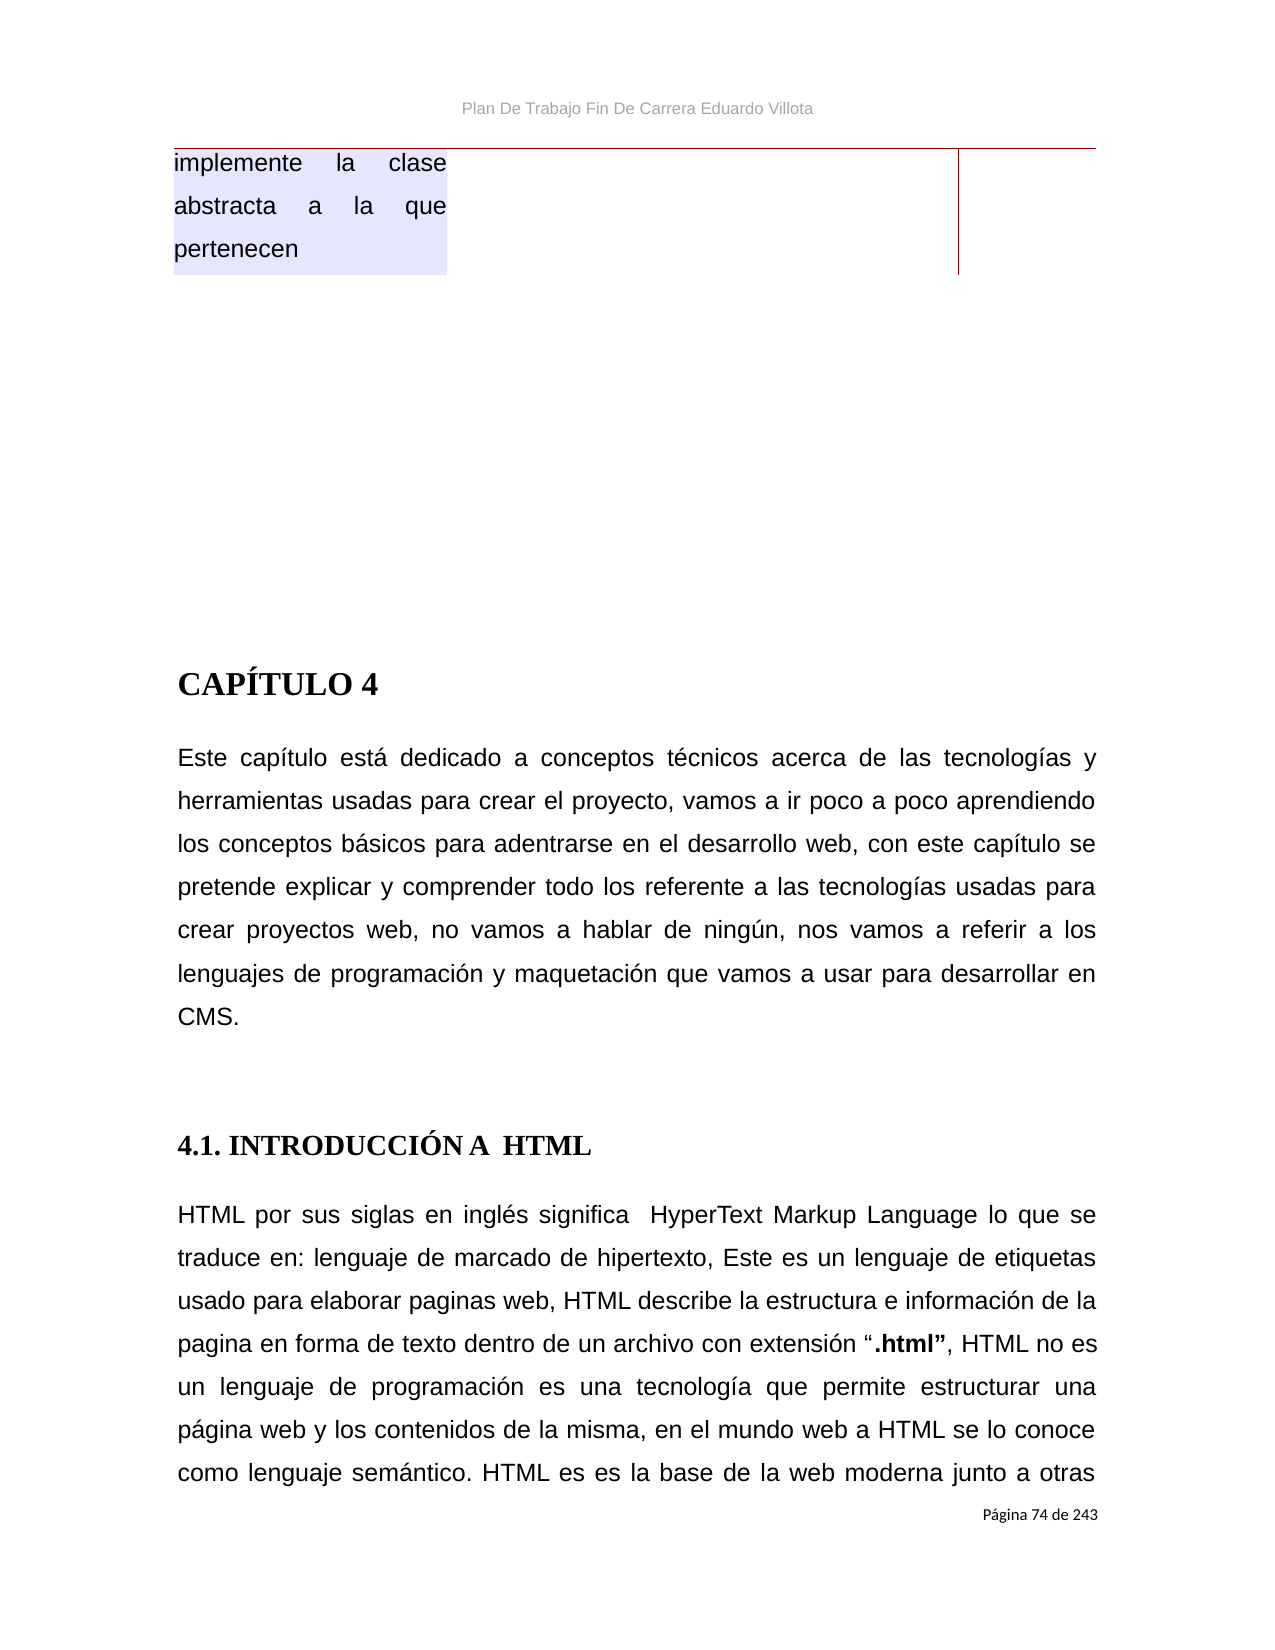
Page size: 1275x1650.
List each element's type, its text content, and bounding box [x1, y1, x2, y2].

text HTML por sus siglas en inglés significa HyperText Markup Language lo que se traduce en: lenguaje de marcado de hipertexto, Este es un lenguaje de etiquetas usado para elaborar paginas web, HTML describe la estructura e información de la pagina en forma de texto dentro de un archivo con extensión “.html”, HTML no es un lenguaje de programación es una tecnología que permite estructurar una página web y los contenidos de la misma, en el mundo web a HTML se lo conoce como lenguaje semántico. HTML es es la base de la web moderna junto a otras [177, 1199, 1098, 1487]
table_cell [669, 149, 762, 275]
table_cell [538, 149, 669, 275]
text 4.1. INTRODUCCIÓN A HTML [177, 1128, 1098, 1162]
table_cell [447, 149, 537, 275]
text Este capítulo está dedicado a conceptos técnicos acerca de las tecnologías y herramientas usadas para crear el proyecto, vamos a ir poco a poco aprendiendo los conceptos básicos para adentrarse en el desarrollo web, con este capítulo se pretende explicar y comprender todo los referente a las tecnologías usadas para crear proyectos web, no vamos a hablar de ningún, nos vamos a referir a los lenguajes de programación y maquetación que vamos a usar para desarrollar en CMS. [177, 743, 1098, 1030]
table_cell [763, 149, 859, 275]
table_cell implemente la clase abstracta a la que pertenecen [174, 149, 447, 275]
table_cell [859, 149, 958, 275]
text CAPÍTULO 4 [177, 664, 1098, 703]
table_cell [959, 149, 1096, 275]
